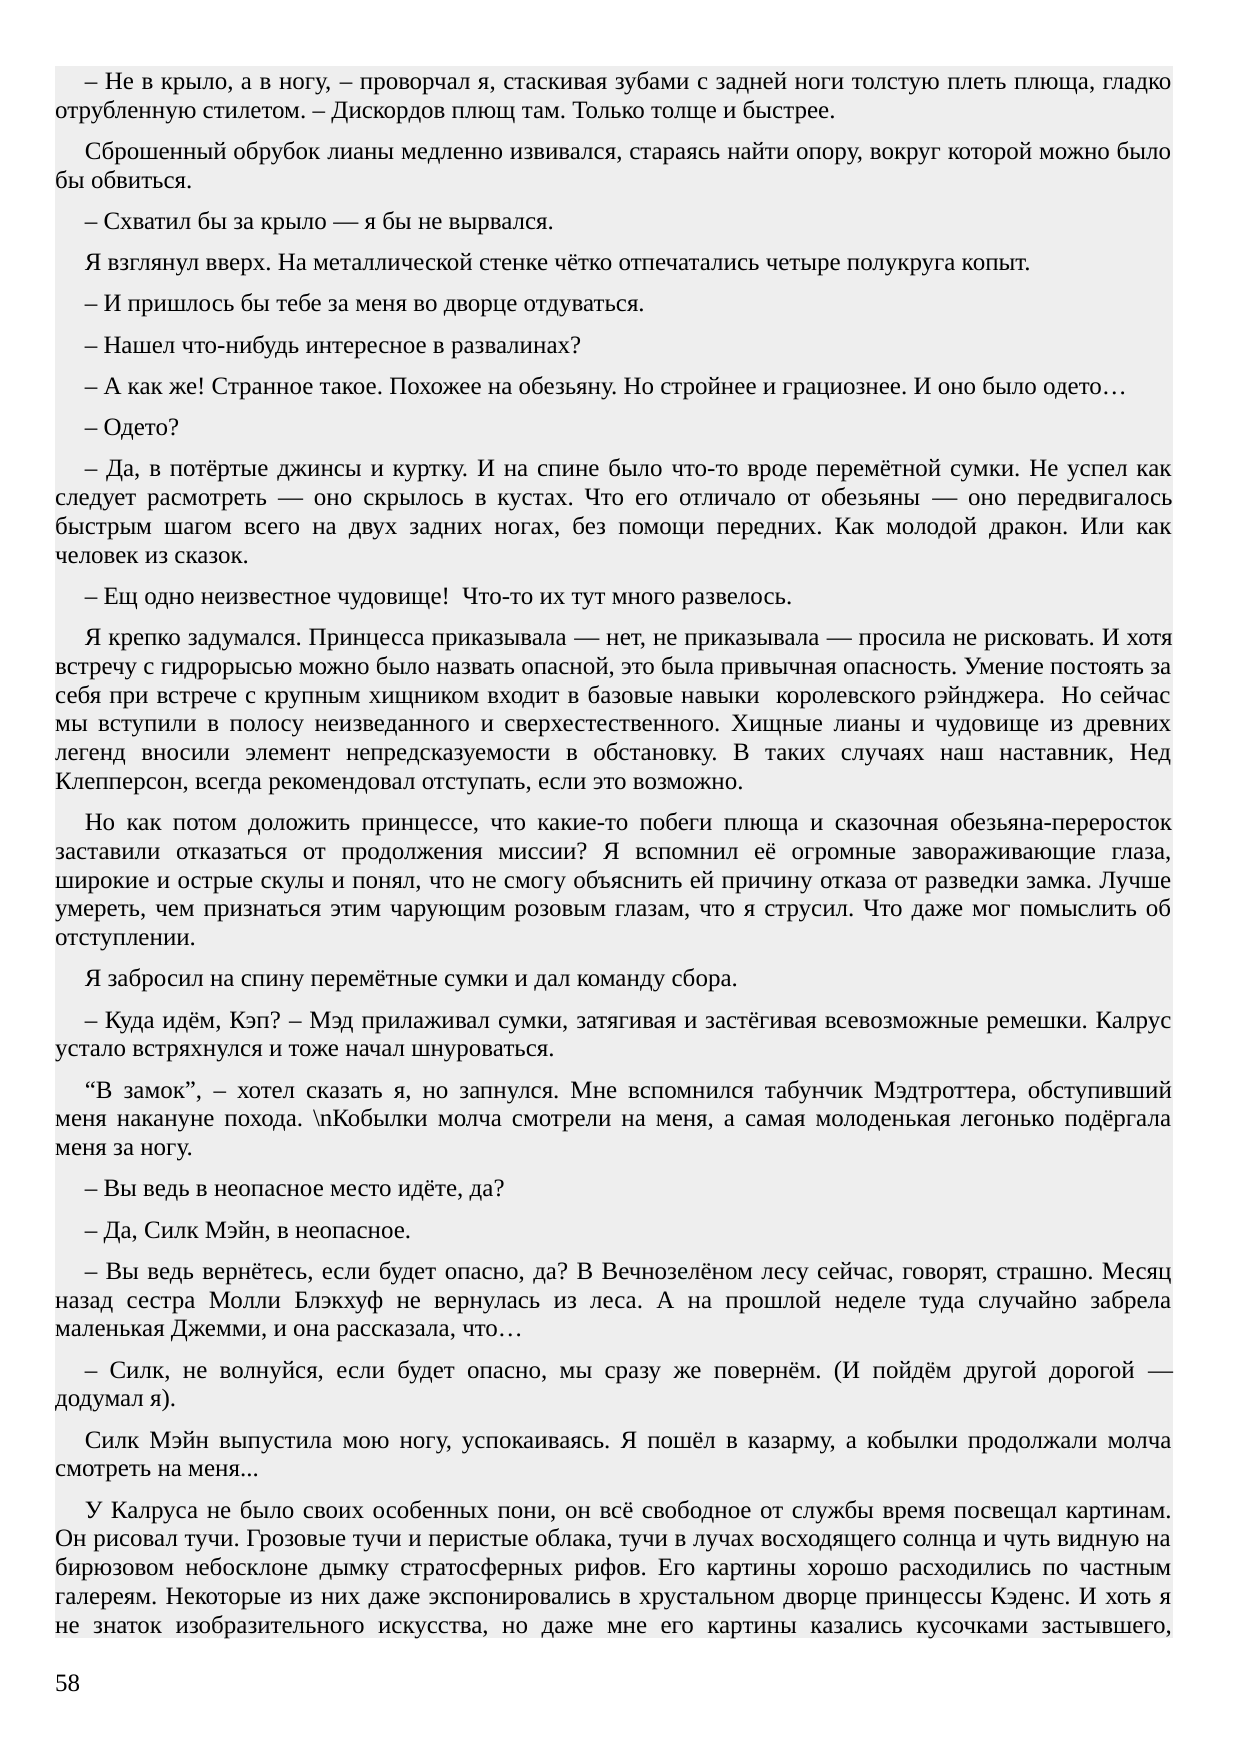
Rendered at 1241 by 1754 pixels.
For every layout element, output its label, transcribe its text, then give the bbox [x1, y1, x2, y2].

text – Не в крыло, а в ногу, – проворчал я, стаскивая зубами с задней ноги толстую плеть плюща, гладко отрубленную стилетом. – Дискордов плющ там. Только толще и быстрее. [55, 66, 1173, 123]
text Я забросил на спину перемётные сумки и дал команду сбора. [55, 963, 1173, 992]
text – Схватил бы за крыло — я бы не вырвался. [55, 206, 1173, 235]
text – Да, в потёртые джинсы и куртку. И на спине было что-то вроде перемётной сумки. Не успел как следует расмотреть — оно скрылось в кустах. Что его отличало от обезьяны — оно передвигалось быстрым шагом всего на двух задних ногах, без помощи передних. Как молодой дракон. Или как человек из сказок. [55, 453, 1173, 568]
text У Калруса не было своих особенных пони, он всё свободное от службы время посвещал картинам. Он рисовал тучи. Грозовые тучи и перистые облака, тучи в лучах восходящего солнца и чуть видную на бирюзовом небосклоне дымку стратосферных рифов. Его картины хорошо расходились по частным галереям. Некоторые из них даже экспонировались в хрустальном дворце принцессы Кэденс. И хоть я не знаток изобразительного искусства, но даже мне его картины казались кусочками застывшего, [55, 1495, 1173, 1638]
text Сброшенный обрубок лианы медленно извивался, стараясь найти опору, вокруг которой можно было бы обвиться. [55, 136, 1173, 193]
text – Вы ведь в неопасное место идёте, да? [55, 1173, 1173, 1202]
text – Нашел что-нибудь интересное в развалинах? [55, 330, 1173, 358]
text Но как потом доложить принцессе, что какие-то побеги плюща и сказочная обезьяна-переросток заставили отказаться от продолжения миссии? Я вспомнил её огромные завораживающие глаза, широкие и острые скулы и понял, что не смогу объяснить ей причину отказа от разведки замка. Лучше умереть, чем признаться этим чарующим розовым глазам, что я струсил. Что даже мог помыслить об отступлении. [55, 807, 1173, 951]
text – Да, Силк Мэйн, в неопасное. [55, 1215, 1173, 1243]
text – А как же! Странное такое. Похожее на обезьяну. Но стройнее и грациознее. И оно было одето… [55, 371, 1173, 400]
text Я взглянул вверх. На металлической стенке чётко отпечатались четыре полукруга копыт. [55, 247, 1173, 276]
text – Силк, не волнуйся, если будет опасно, мы сразу же повернём. (И пойдём другой дорогой — додумал я). [55, 1355, 1173, 1412]
text “В замок”, – хотел сказать я, но запнулся. Мне вспомнился табунчик Мэдтроттера, обступивший меня накануне похода. \nКобылки молча смотрели на меня, а самая молоденькая легонько подёргала меня за ногу. [55, 1075, 1173, 1161]
text Я крепко задумался. Принцесса приказывала — нет, не приказывала — просила не рисковать. И хотя встречу с гидрорысью можно было назвать опасной, это была привычная опасность. Умение постоять за себя при встрече с крупным хищником входит в базовые навыки королевского рэйнджера. Но сейчас мы вступили в полосу неизведанного и сверхестественного. Хищные лианы и чудовище из древних легенд вносили элемент непредсказуемости в обстановку. В таких случаях наш наставник, Нед Клепперсон, всегда рекомендовал отступать, если это возможно. [55, 622, 1173, 795]
text – Вы ведь вернётесь, если будет опасно, да? В Вечнозелёном лесу сейчас, говорят, страшно. Месяц назад сестра Молли Блэкхуф не вернулась из леса. А на прошлой неделе туда случайно забрела маленькая Джемми, и она рассказала, что… [55, 1256, 1173, 1342]
text – Ещ одно неизвестное чудовище! Что-то их тут много развелось. [55, 581, 1173, 610]
text Силк Мэйн выпустила мою ногу, успокаиваясь. Я пошёл в казарму, а кобылки продолжали молча смотреть на меня... [55, 1425, 1173, 1482]
text – Куда идём, Кэп? – Мэд прилаживал сумки, затягивая и застёгивая всевозможные ремешки. Калрус устало встряхнулся и тоже начал шнуроваться. [55, 1005, 1173, 1062]
text – И пришлось бы тебе за меня во дворце отдуваться. [55, 288, 1173, 317]
text – Одето? [55, 412, 1173, 441]
